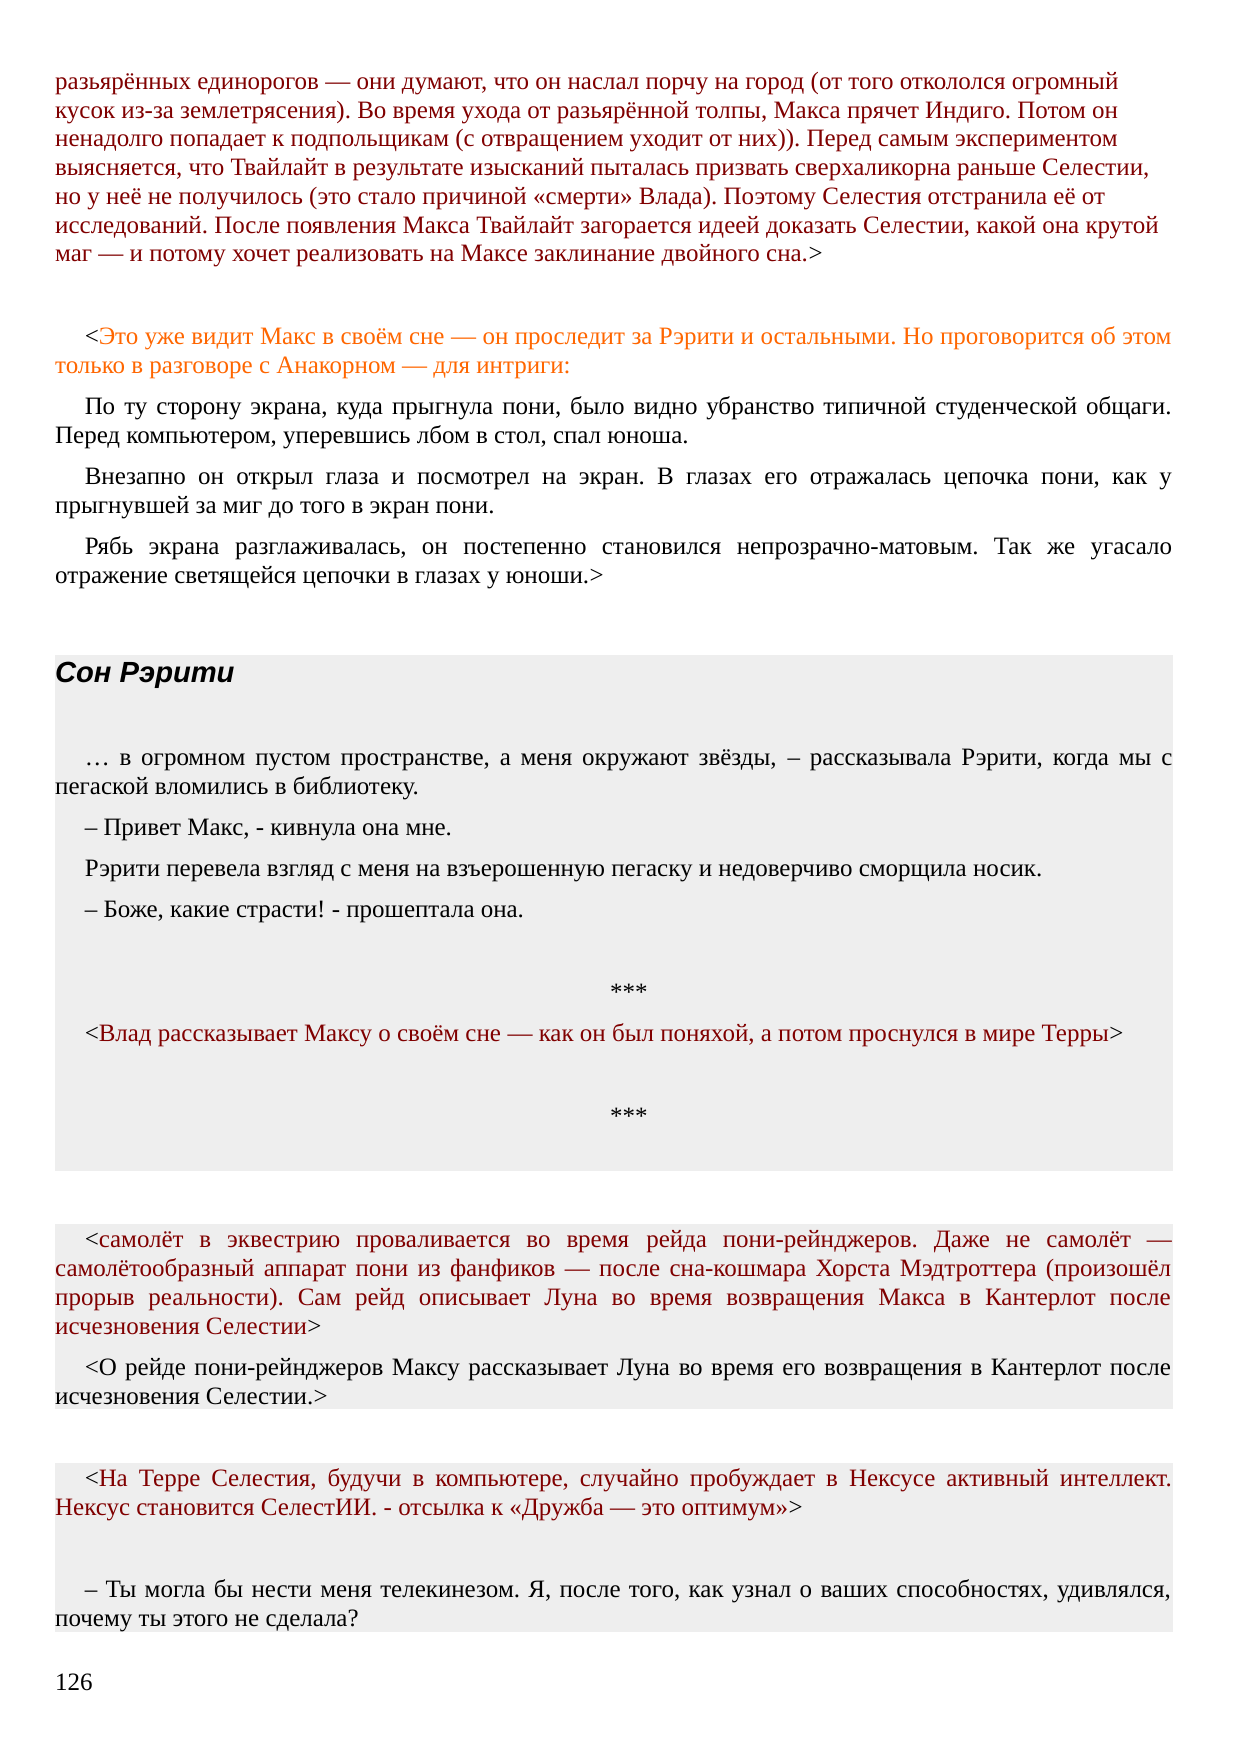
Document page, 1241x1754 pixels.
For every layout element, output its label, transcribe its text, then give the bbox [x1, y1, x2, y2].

text <Влад рассказывает Максу о своём сне — как он был поняхой, а потом проснулся в мире Терры> [55, 1018, 1173, 1047]
text – Ты могла бы нести меня телекинезом. Я, после того, как узнал о ваших способностях, удивлялся, почему ты этого не сделала? [55, 1574, 1173, 1632]
text <Это уже видит Макс в своём сне — он проследит за Рэрити и остальными. Но проговорится об этом только в разговоре с Анакорном — для интриги: [55, 321, 1173, 378]
text разьярённых единорогов — они думают, что он наслал порчу на город (от того откололся огромный кусок из-за землетрясения). Во время ухода от разьярённой толпы, Макса прячет Индиго. Потом он ненадолго попадает к подпольщикам (с отвращением уходит от них)). Перед самым экспериментом выясняется, что Твайлайт в результате изысканий пыталась призвать сверхаликорна раньше Селестии, но у неё не получилось (это стало причиной «смерти» Влада). Поэтому Селестия отстранила её от исследований. После появления Макса Твайлайт загорается идеей доказать Селестии, какой она крутой маг — и потому хочет реализовать на Максе заклинание двойного сна.> [55, 66, 1173, 267]
text – Привет Макс, - кивнула она мне. [55, 812, 1173, 841]
text Рэрити перевела взгляд с меня на взъерошенную пегаску и недоверчиво сморщила носик. [55, 853, 1173, 882]
text Рябь экрана разглаживалась, он постепенно становился непрозрачно-матовым. Так же угасало отражение светящейся цепочки в глазах у юноши.> [55, 531, 1173, 588]
text … в огромном пустом пространстве, а меня окружают звёзды, – рассказывала Рэрити, когда мы с пегаской вломились в библиотеку. [55, 742, 1173, 799]
text Внезапно он открыл глаза и посмотрел на экран. В глазах его отражалась цепочка пони, как у прыгнувшей за миг до того в экран пони. [55, 461, 1173, 518]
text По ту сторону экрана, куда прыгнула пони, было видно убранство типичной студенческой общаги. Перед компьютером, уперевшись лбом в стол, спал юноша. [55, 391, 1173, 448]
text <На Терре Селестия, будучи в компьютере, случайно пробуждает в Нексусе активный интеллект. Нексус становится СелестИИ. - отсылка к «Дружба — это оптимум»> [55, 1463, 1173, 1521]
subtitle Сон Рэрити [55, 655, 1173, 688]
text <самолёт в эквестрию проваливается во время рейда пони-рейнджеров. Даже не самолёт — самолётообразный аппарат пони из фанфиков — после сна-кошмара Хорста Мэдтроттера (произошёл прорыв реальности). Сам рейд описывает Луна во время возвращения Макса в Кантерлот после исчезновения Селестии> [55, 1224, 1173, 1339]
text *** [55, 977, 1173, 1006]
text <О рейде пони-рейнджеров Максу рассказывает Луна во время его возвращения в Кантерлот после исчезновения Селестии.> [55, 1352, 1173, 1409]
text *** [55, 1101, 1173, 1129]
text – Боже, какие страсти! - прошептала она. [55, 894, 1173, 923]
